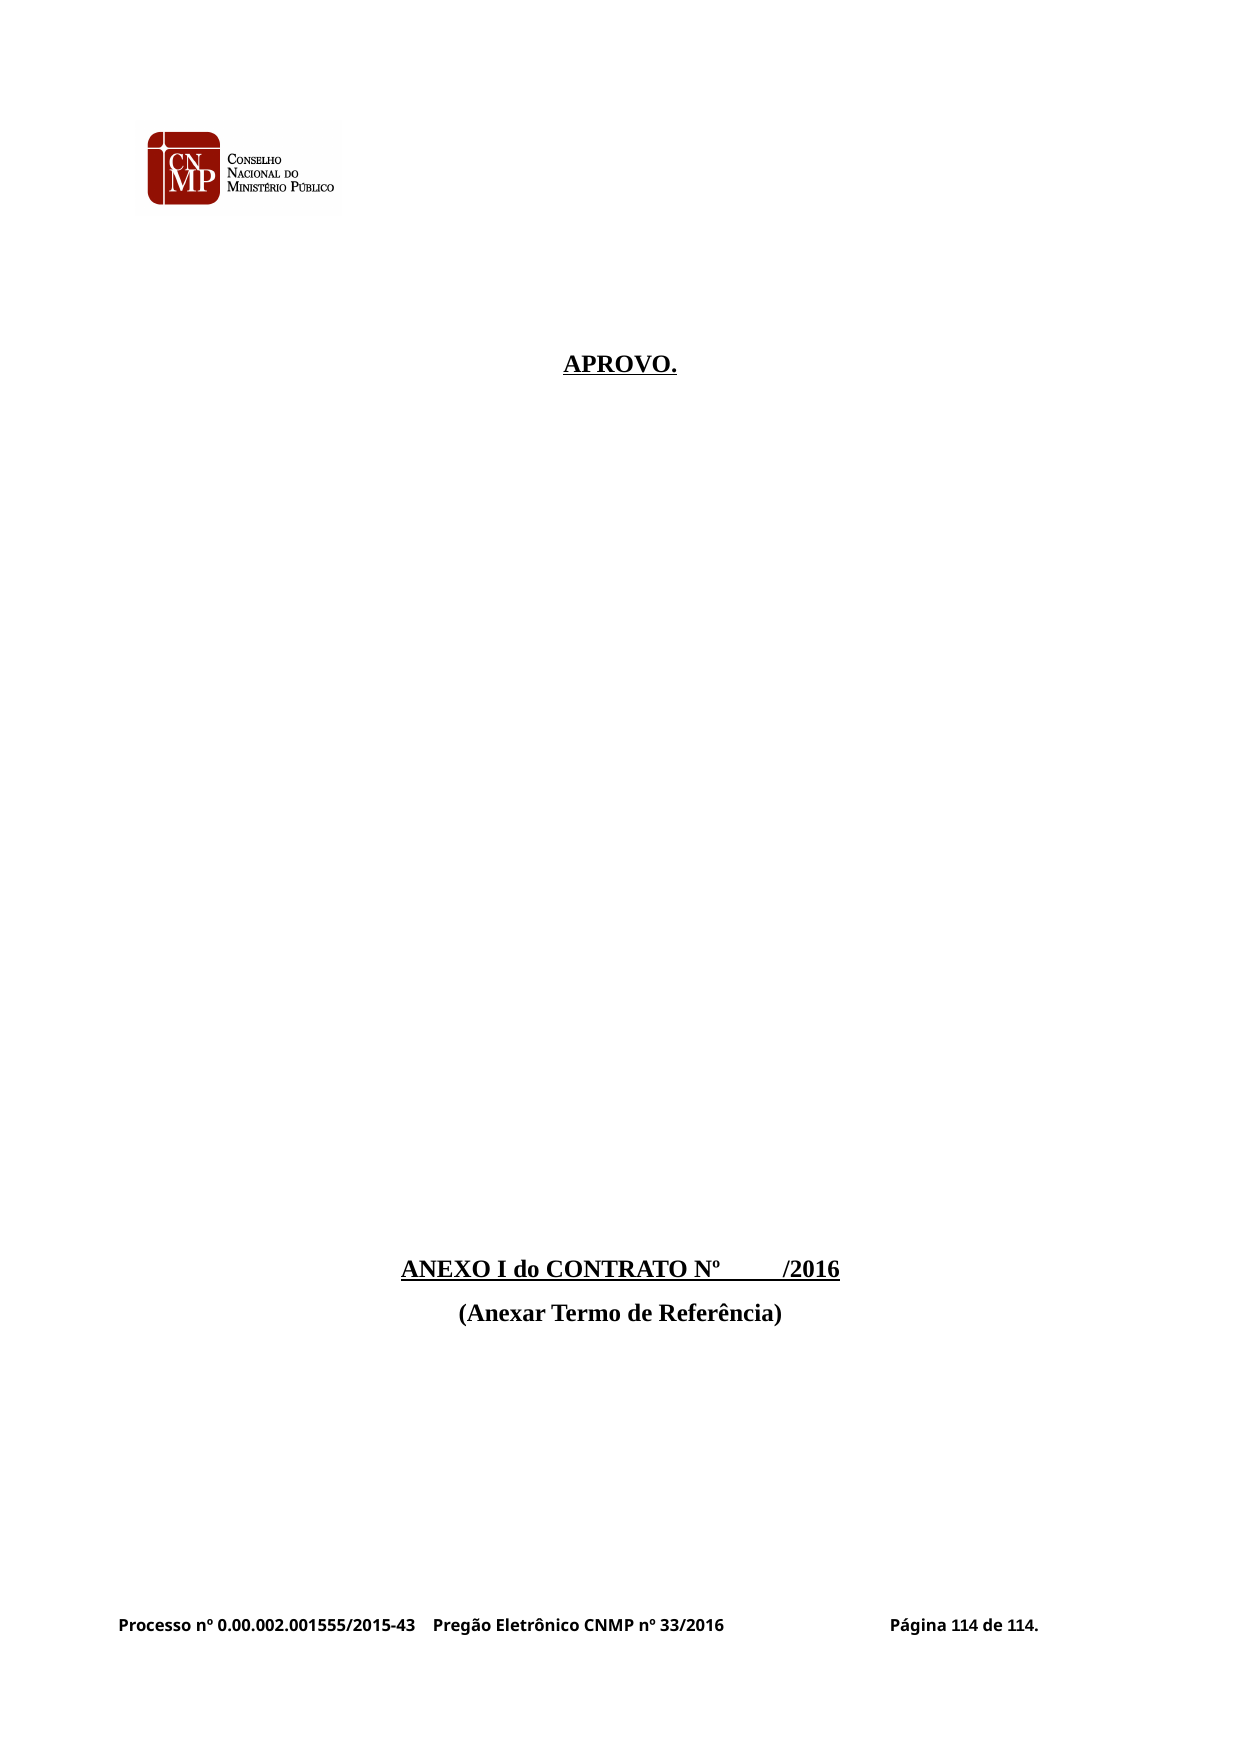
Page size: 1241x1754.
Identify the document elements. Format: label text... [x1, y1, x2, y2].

picture [135, 120, 342, 216]
text (Anexar Termo de Referência) [118, 1298, 1122, 1326]
text ANEXO I do CONTRATO Nº /2016 [118, 1254, 1122, 1283]
text APROVO. [118, 349, 1122, 378]
